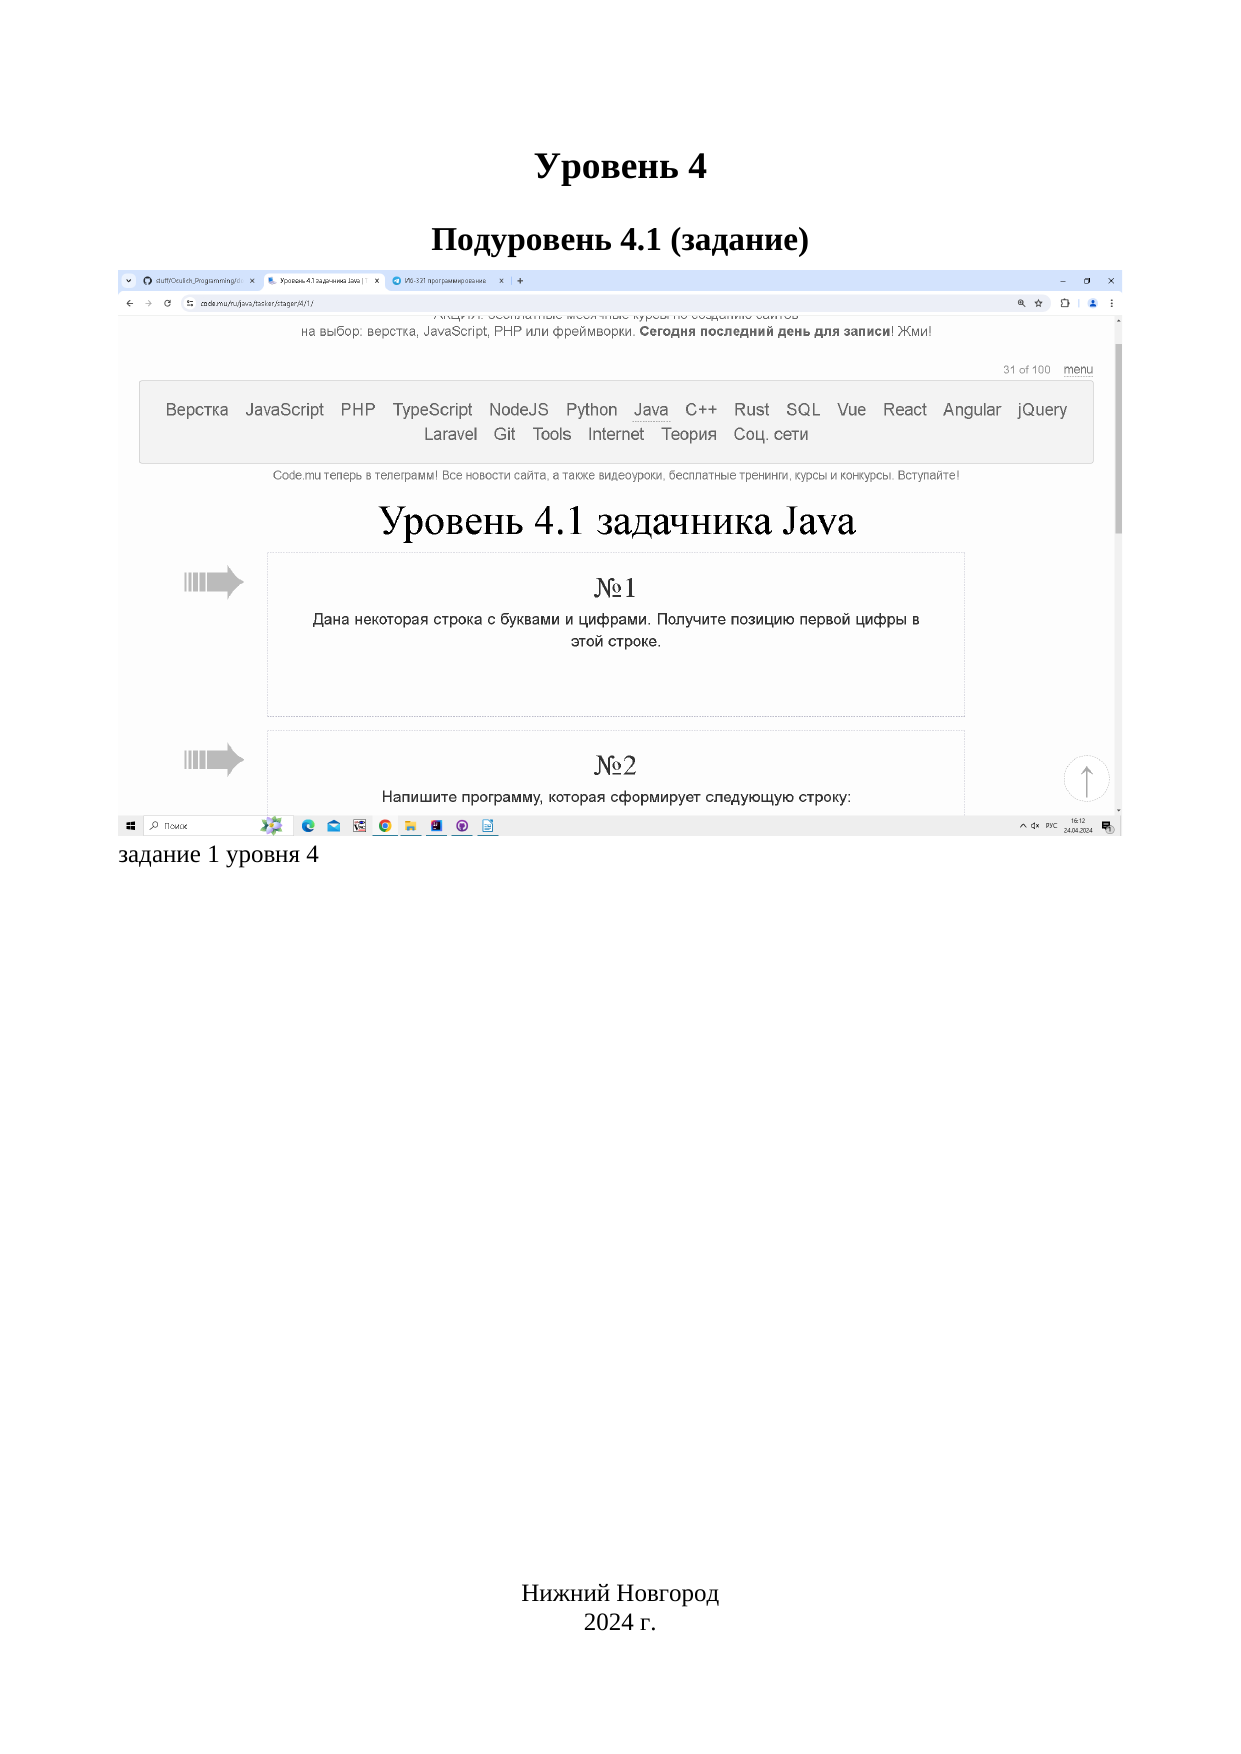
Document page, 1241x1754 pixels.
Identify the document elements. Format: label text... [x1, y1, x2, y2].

picture [118, 270, 1123, 836]
subtitle Подуровень 4.1 (задание) [118, 219, 1122, 258]
text задание 1 уровня 4 [118, 836, 1122, 868]
subtitle Уровень 4 [118, 143, 1122, 186]
